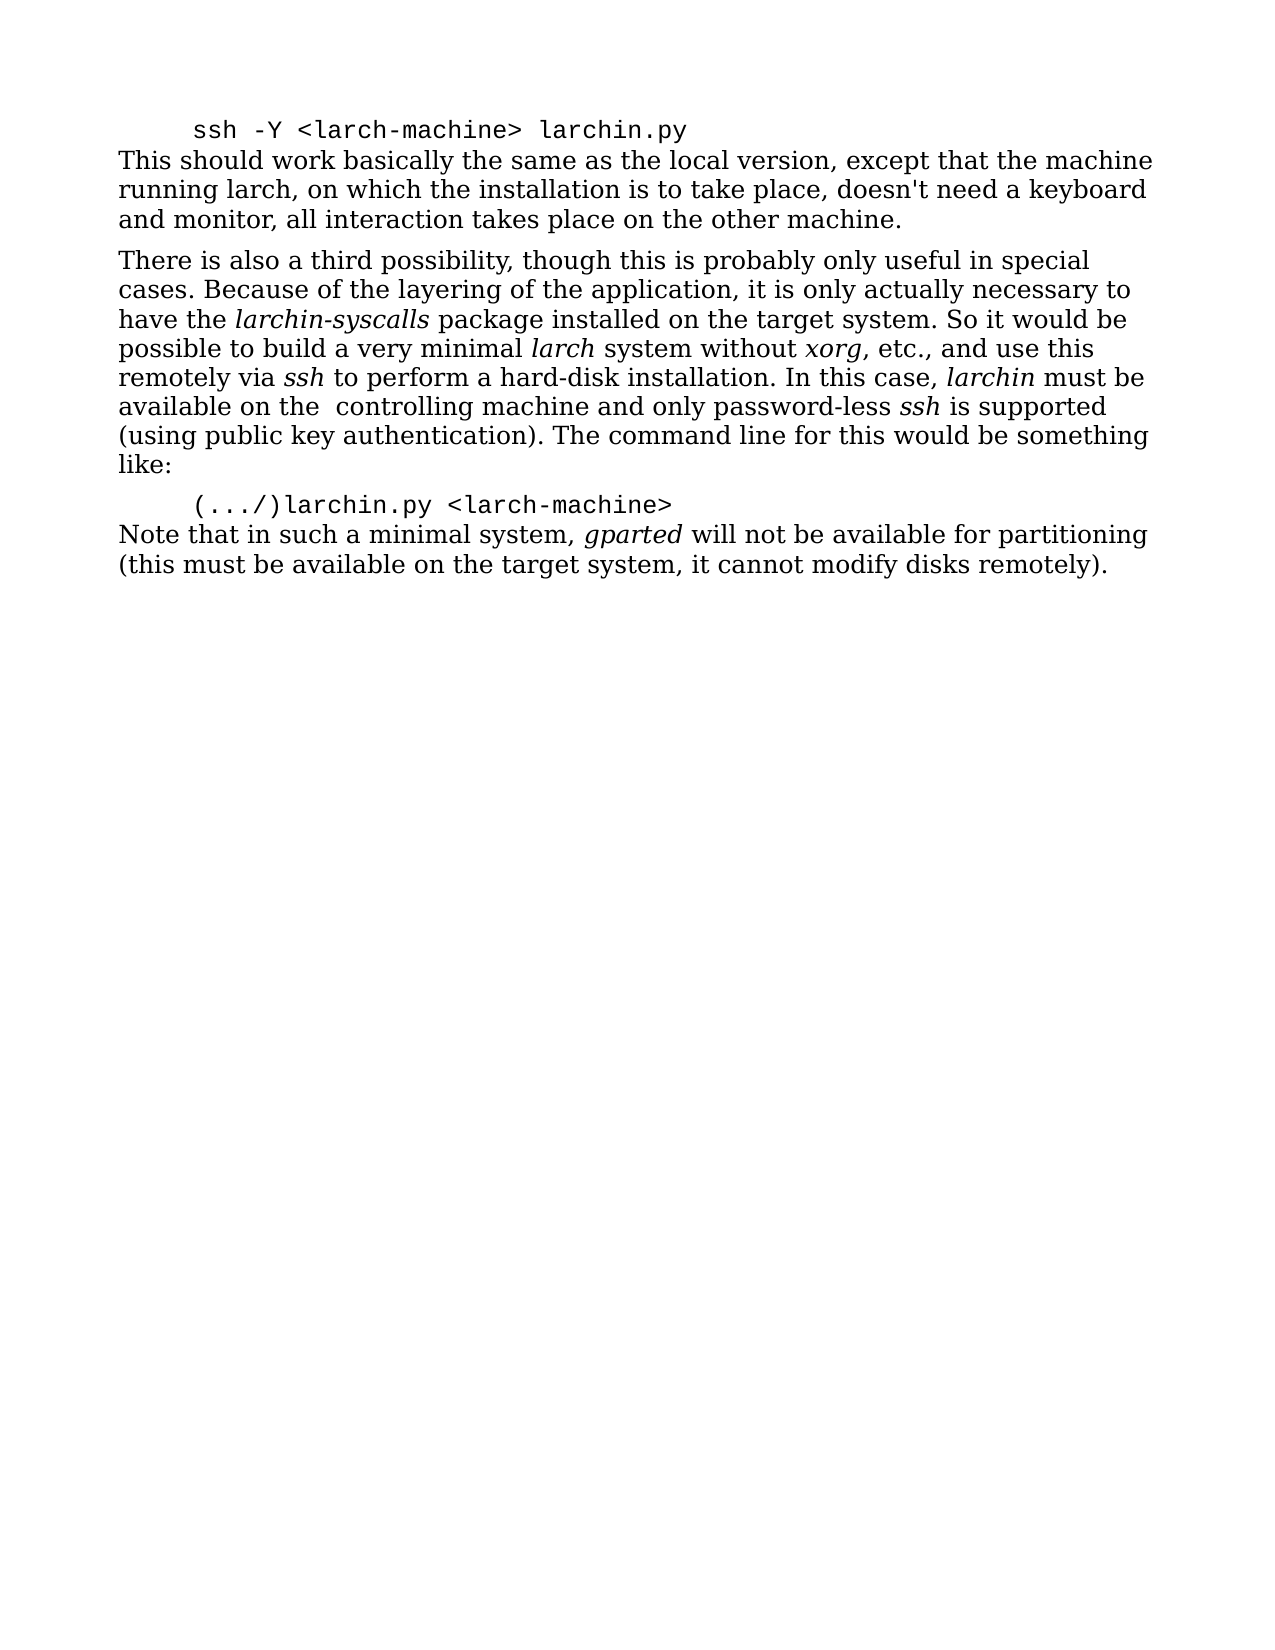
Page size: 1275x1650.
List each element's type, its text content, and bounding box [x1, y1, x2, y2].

text This should work basically the same as the local version, except that the machine running larch, on which the installation is to take place, doesn't need a keyboard and monitor, all interaction takes place on the other machine. [118, 146, 1157, 234]
text (.../)larchin.py <larch-machine> [118, 492, 1157, 521]
text ssh -Y <larch-machine> larchin.py [118, 118, 1157, 146]
text Note that in such a minimal system, gparted will not be available for partitioning (this must be available on the target system, it cannot modify disks remotely). [118, 521, 1157, 579]
text There is also a third possibility, though this is probably only useful in special cases. Because of the layering of the application, it is only actually necessary to have the larchin-syscalls package installed on the target system. So it would be possible to build a very minimal larch system without xorg, etc., and use this remotely via ssh to perform a hard-disk installation. In this case, larchin must be available on the controlling machine and only password-less ssh is supported (using public key authentication). The command line for this would be something like: [118, 246, 1157, 480]
